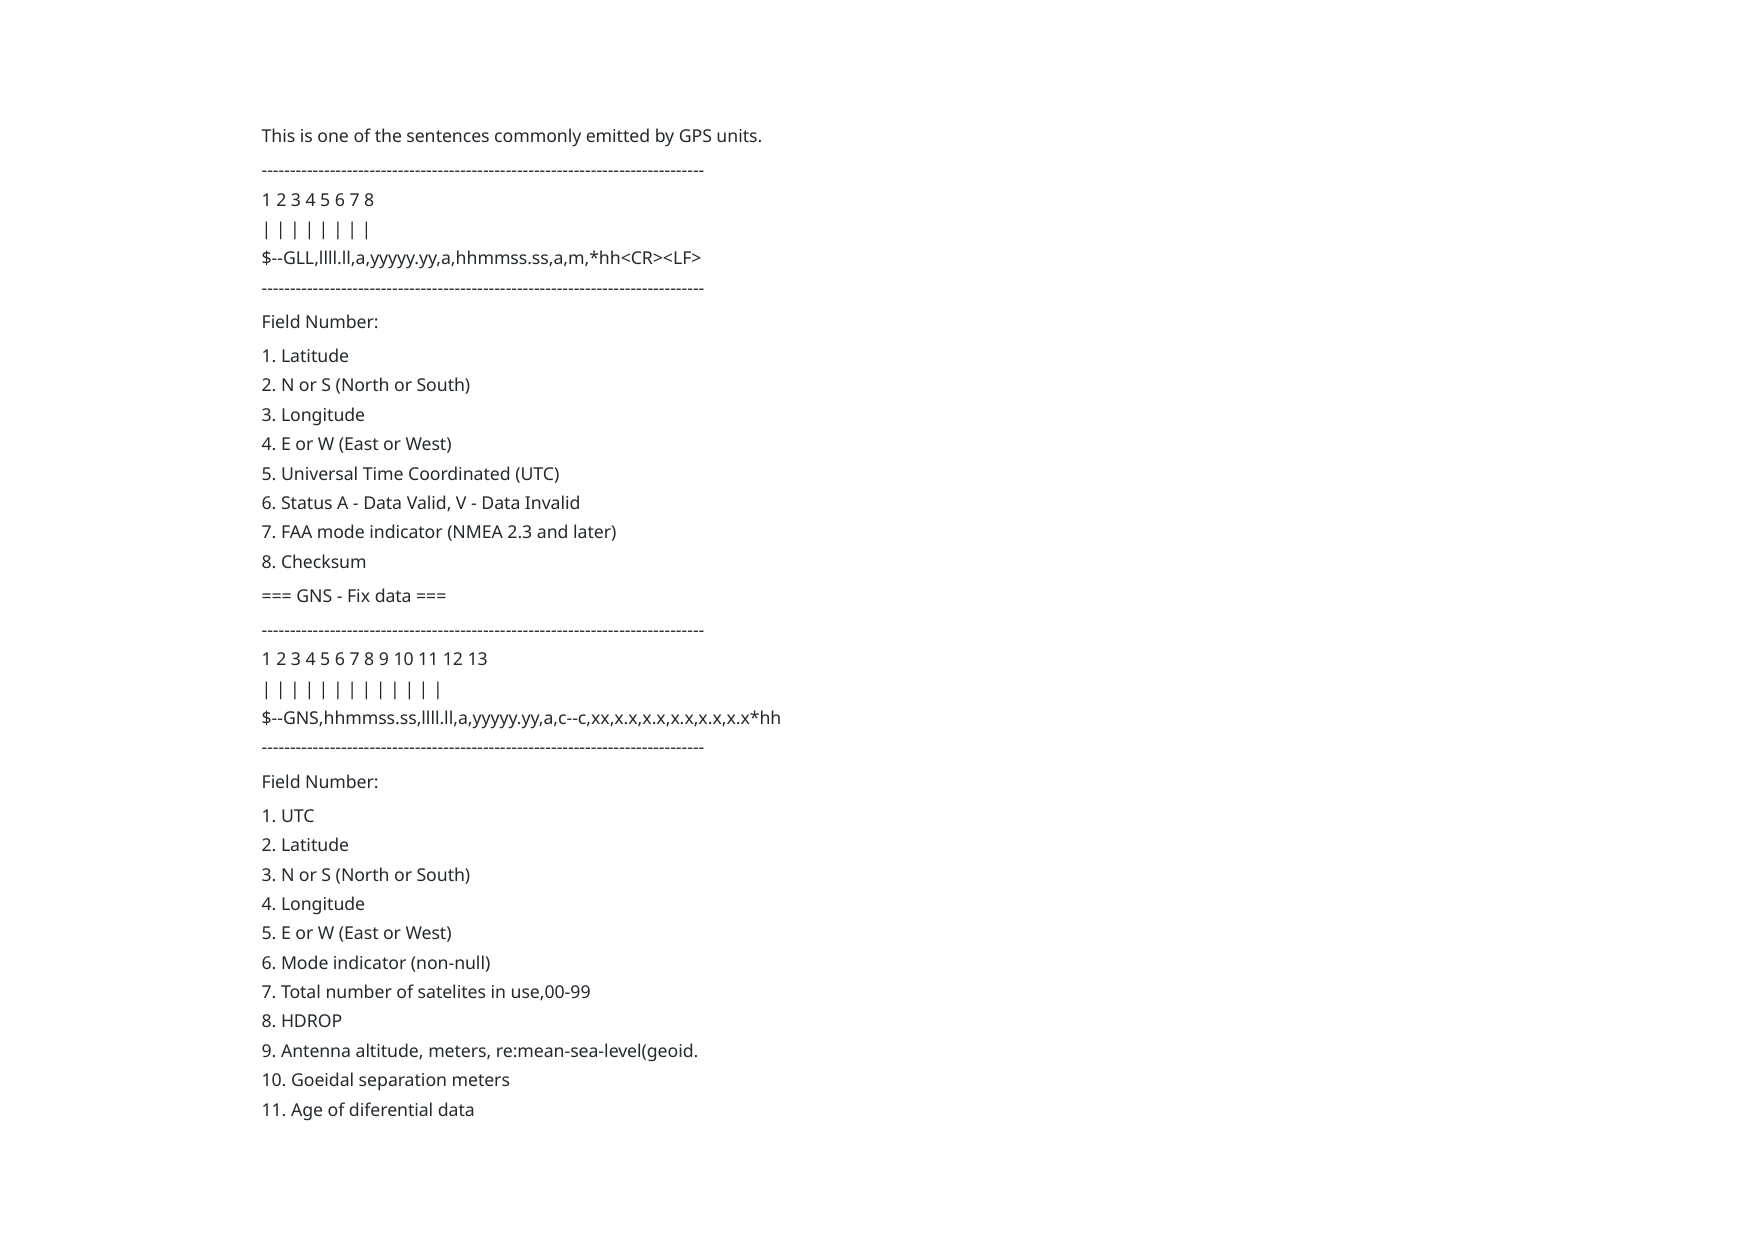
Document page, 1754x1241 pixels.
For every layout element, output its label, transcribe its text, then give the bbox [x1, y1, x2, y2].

table_cell [118, 798, 261, 827]
table_cell ------------------------------------------------------------------------------ [261, 270, 1636, 299]
table_cell [118, 573, 261, 578]
table_cell 3. Longitude [261, 397, 1636, 426]
table_cell | | | | | | | | [261, 211, 1636, 240]
table_cell $--GNS,hhmmss.ss,llll.ll,a,yyyyy.yy,a,c--c,xx,x.x,x.x,x.x,x.x,x.x*hh [261, 700, 1636, 729]
table_cell [118, 338, 261, 367]
table_cell Field Number: [261, 764, 1636, 793]
table_cell | | | | | | | | | | | | | [261, 671, 1636, 700]
table_cell [118, 671, 261, 700]
table_cell [118, 333, 261, 338]
table_cell [261, 793, 1636, 798]
table_cell [118, 764, 261, 793]
table_cell [118, 886, 261, 915]
table_cell [118, 1004, 261, 1033]
table_cell ------------------------------------------------------------------------------ [261, 612, 1636, 641]
table_cell [261, 607, 1636, 612]
table_cell 6. Mode indicator (non-null) [261, 945, 1636, 974]
table_cell 9. Antenna altitude, meters, re:mean-sea-level(geoid. [261, 1033, 1636, 1062]
table_cell 7. Total number of satelites in use,00-99 [261, 974, 1636, 1003]
table_cell [118, 974, 261, 1003]
table_cell [261, 299, 1636, 304]
table_cell 6. Status A - Data Valid, V - Data Invalid [261, 485, 1636, 514]
table_cell [118, 152, 261, 182]
table_cell [118, 456, 261, 485]
table_cell [118, 1092, 261, 1121]
table_cell 10. Goeidal separation meters [261, 1062, 1636, 1092]
table_cell [118, 945, 261, 974]
table_cell ------------------------------------------------------------------------------ [261, 152, 1636, 182]
table_cell [118, 700, 261, 729]
table_cell 5. E or W (East or West) [261, 915, 1636, 945]
table_cell [118, 915, 261, 945]
table_cell [118, 641, 261, 671]
table_cell 5. Universal Time Coordinated (UTC) [261, 456, 1636, 485]
table_cell [118, 1062, 261, 1092]
table_cell [118, 607, 261, 612]
table_cell 4. E or W (East or West) [261, 426, 1636, 456]
table_cell [118, 759, 261, 764]
table_cell 7. FAA mode indicator (NMEA 2.3 and later) [261, 514, 1636, 544]
table_cell [118, 270, 261, 299]
table_cell [118, 612, 261, 641]
table_cell [118, 485, 261, 514]
table_cell [261, 759, 1636, 764]
table_cell 3. N or S (North or South) [261, 857, 1636, 886]
table_cell 4. Longitude [261, 886, 1636, 915]
table_cell 1. Latitude [261, 338, 1636, 367]
table_cell 1. UTC [261, 798, 1636, 827]
table_cell [118, 544, 261, 573]
table_cell [118, 1033, 261, 1062]
table_cell [118, 118, 261, 147]
table_cell [118, 182, 261, 211]
table_cell Field Number: [261, 304, 1636, 333]
table_cell [118, 730, 261, 759]
table_cell $--GLL,llll.ll,a,yyyyy.yy,a,hhmmss.ss,a,m,*hh<CR><LF> [261, 240, 1636, 270]
table_cell [118, 240, 261, 270]
table_cell 8. HDROP [261, 1004, 1636, 1033]
table_cell 1 2 3 4 5 6 7 8 [261, 182, 1636, 211]
table_cell This is one of the sentences commonly emitted by GPS units. [261, 118, 1636, 147]
table_cell [261, 333, 1636, 338]
table_cell [118, 514, 261, 544]
table_cell [118, 148, 261, 152]
table_cell [118, 857, 261, 886]
table_cell [118, 299, 261, 304]
table_cell [118, 304, 261, 333]
table_cell 11. Age of diferential data [261, 1092, 1636, 1121]
table_cell [261, 573, 1636, 578]
table_cell [118, 211, 261, 240]
table_cell [118, 397, 261, 426]
table_cell === GNS - Fix data === [261, 578, 1636, 607]
table_cell 2. Latitude [261, 827, 1636, 857]
table_cell [261, 148, 1636, 152]
table_cell 2. N or S (North or South) [261, 368, 1636, 397]
table_cell 8. Checksum [261, 544, 1636, 573]
table_cell [118, 827, 261, 857]
table_cell [118, 793, 261, 798]
table_cell 1 2 3 4 5 6 7 8 9 10 11 12 13 [261, 641, 1636, 671]
table_cell [118, 368, 261, 397]
table_cell [118, 426, 261, 456]
table_cell [118, 578, 261, 607]
table_cell ------------------------------------------------------------------------------ [261, 730, 1636, 759]
